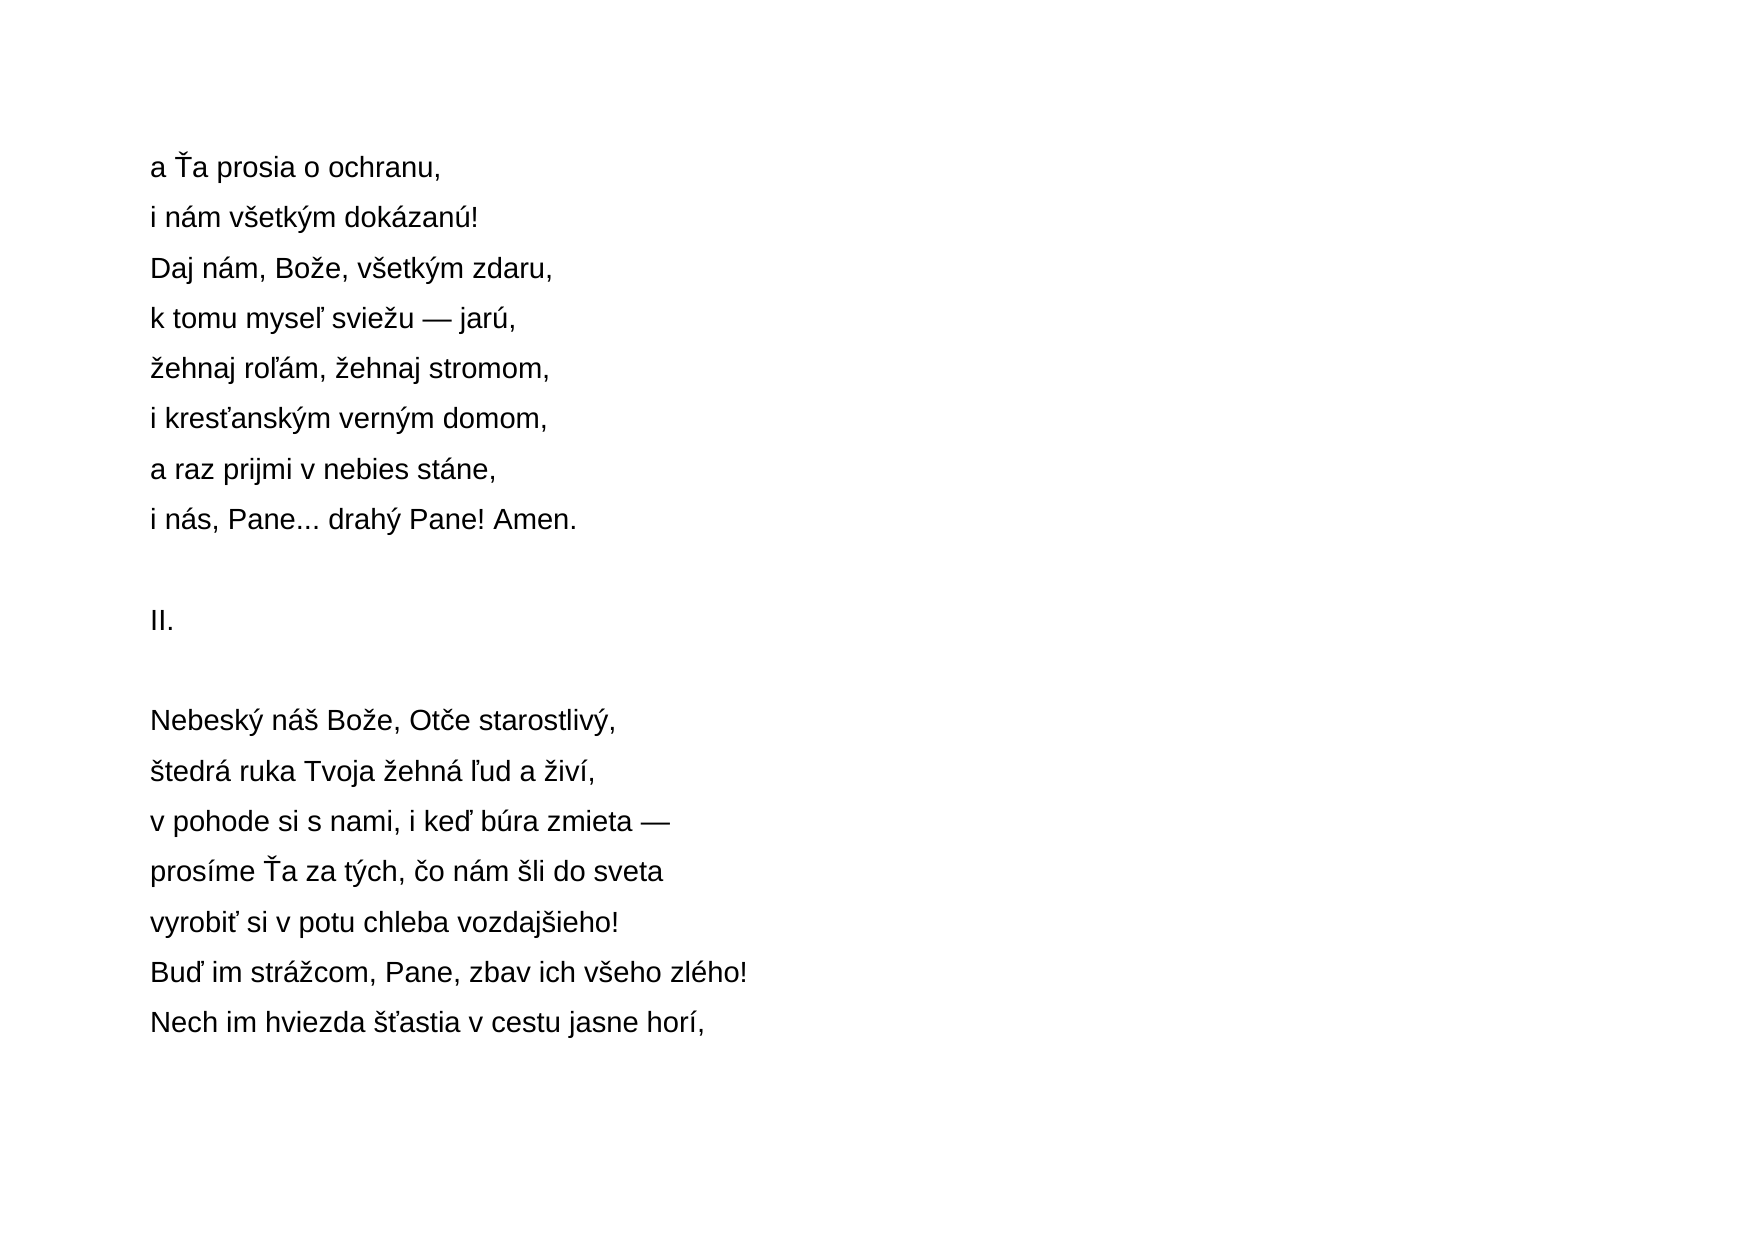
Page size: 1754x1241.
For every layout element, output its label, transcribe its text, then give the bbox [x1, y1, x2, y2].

text a Ťa prosia o ochranu, [150, 150, 1243, 183]
text a raz prijmi v nebies stáne, [150, 452, 1243, 485]
text vyrobiť si v potu chleba vozdajšieho! [150, 905, 1243, 938]
text Daj nám, Bože, všetkým zdaru, [150, 251, 1243, 284]
text i nám všetkým dokázanú! [150, 200, 1243, 234]
text žehnaj roľám, žehnaj stromom, [150, 351, 1243, 385]
text Nebeský náš Bože, Otče starostlivý, [150, 703, 1243, 737]
text i nás, Pane... drahý Pane! Amen. [150, 502, 1243, 536]
text k tomu myseľ sviežu — jarú, [150, 301, 1243, 334]
text v pohode si s nami, i keď búra zmieta — [150, 804, 1243, 838]
text Buď im strážcom, Pane, zbav ich všeho zlého! [150, 955, 1243, 988]
text i kresťanským verným domom, [150, 402, 1243, 435]
text štedrá ruka Tvoja žehná ľud a živí, [150, 754, 1243, 787]
text prosíme Ťa za tých, čo nám šli do sveta [150, 854, 1243, 888]
text II. [150, 603, 1243, 636]
text Nech im hviezda šťastia v cestu jasne horí, [150, 1005, 1243, 1039]
